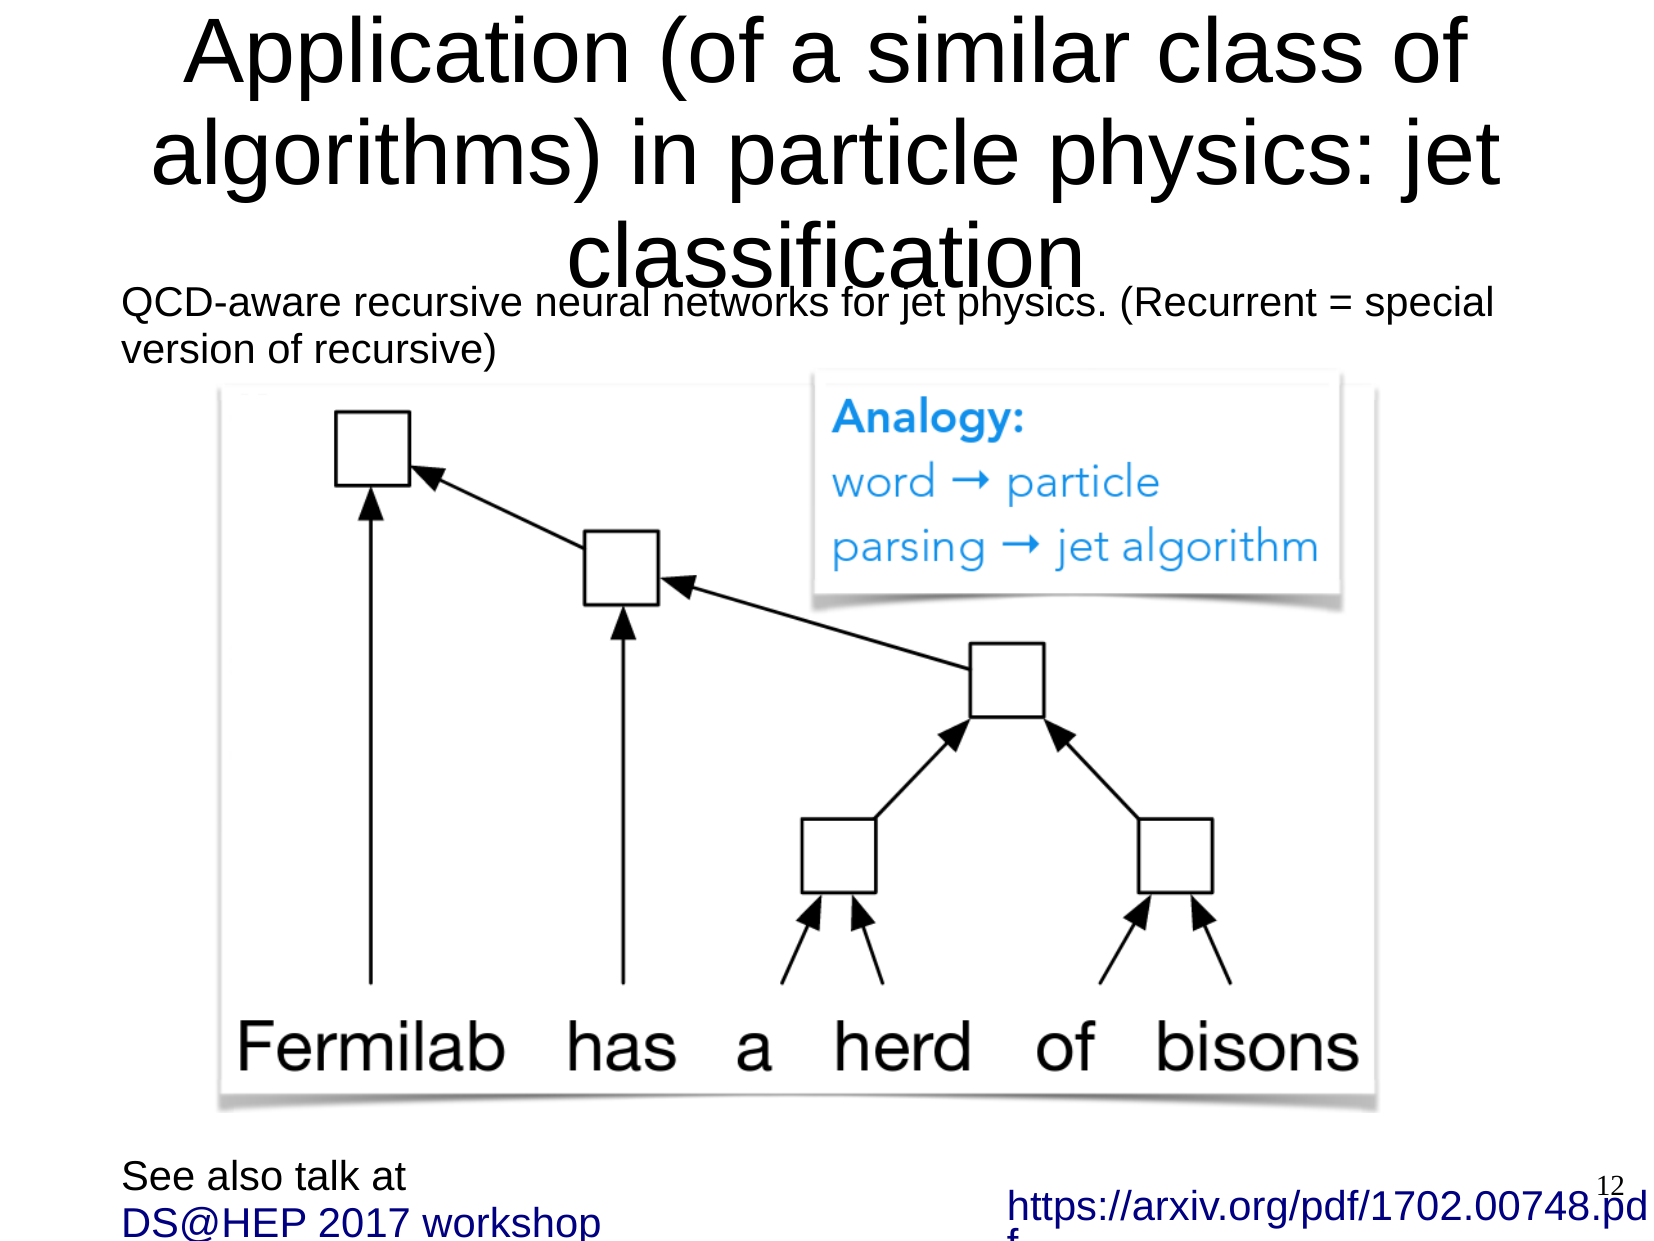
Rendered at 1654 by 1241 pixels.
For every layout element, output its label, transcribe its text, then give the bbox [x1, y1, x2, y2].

text_box https://arxiv.org/pdf/1702.00748.pdf [992, 1175, 1654, 1241]
picture [189, 380, 1418, 1113]
text_box See also talk at DS@HEP 2017 workshop [106, 1145, 898, 1241]
text_box QCD-aware recursive neural networks for jet physics. (Recurrent = special version of recursive) [106, 271, 1607, 380]
title Application (of a similar class of algorithms) in particle physics: jet classification [82, 0, 1571, 307]
